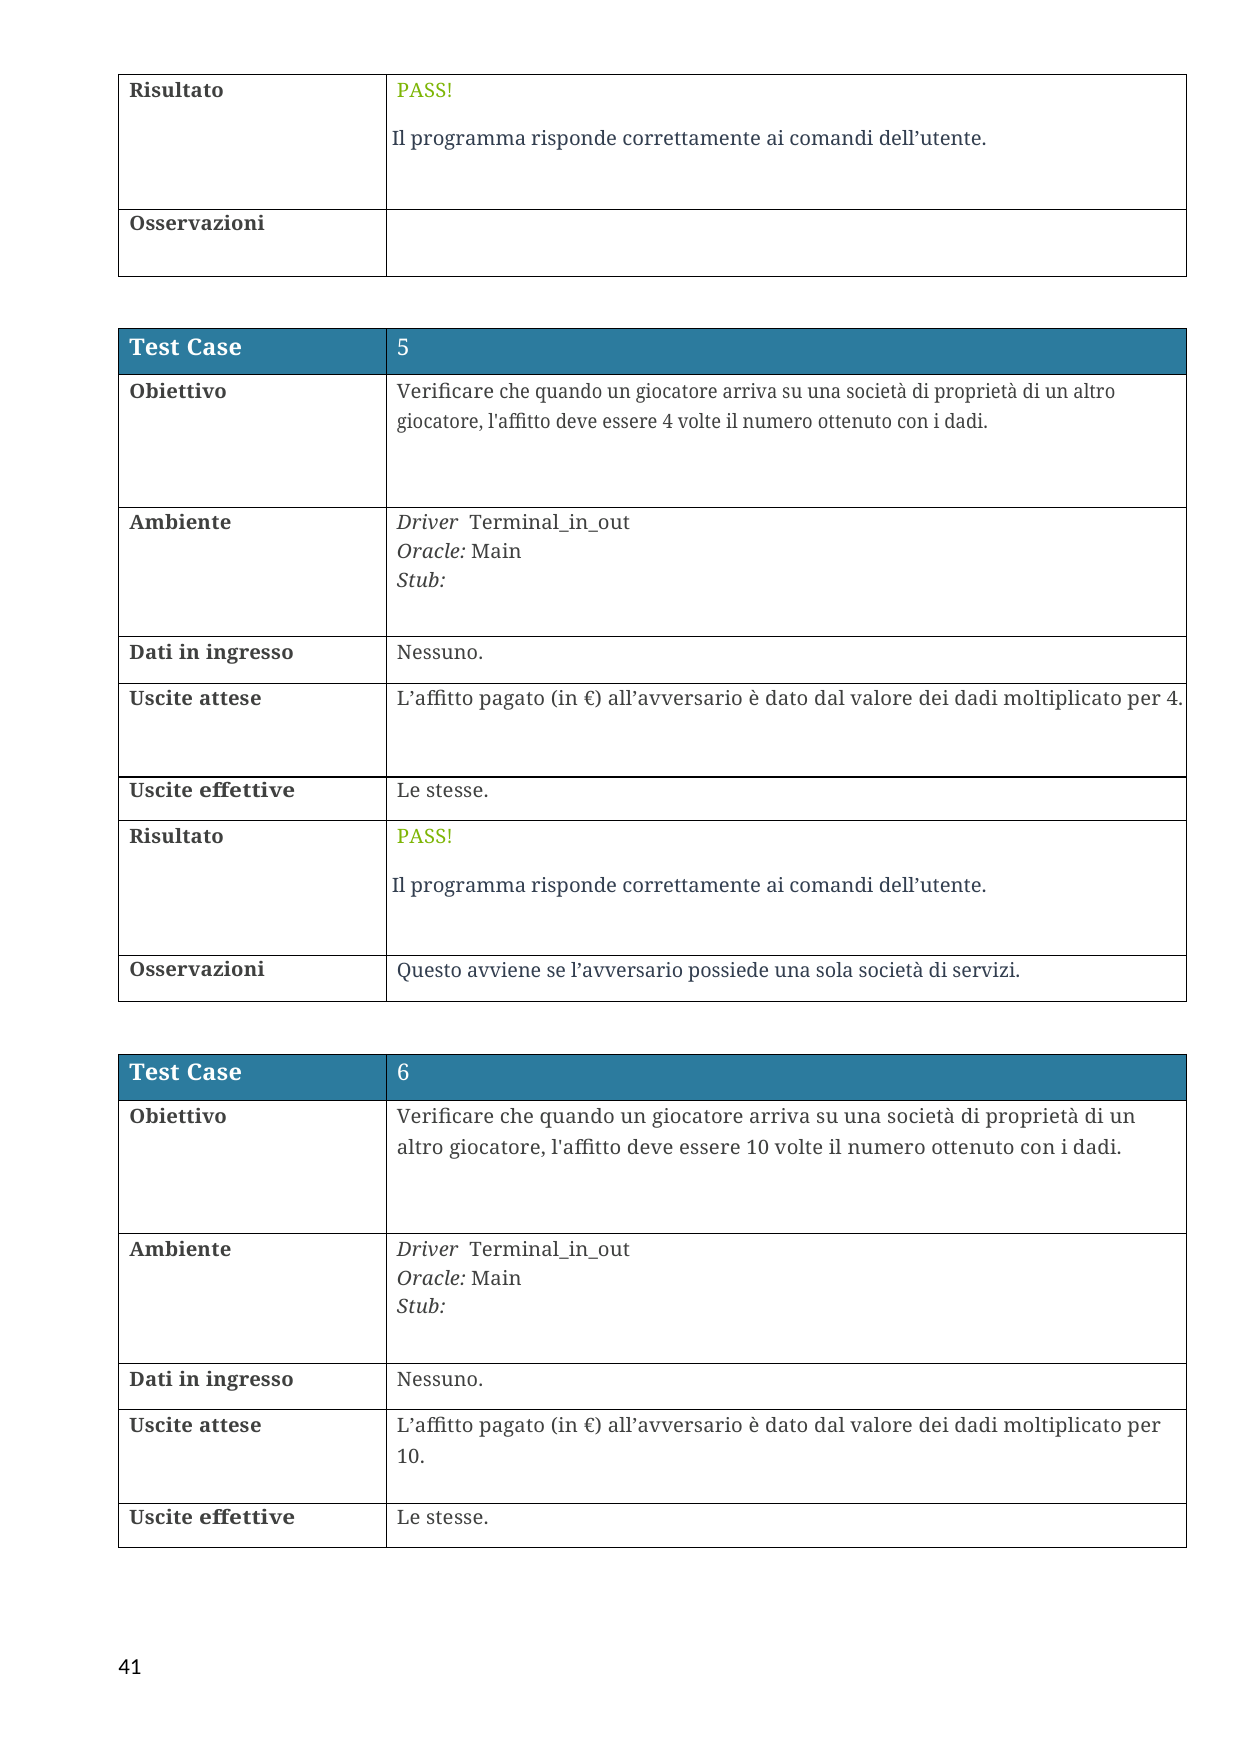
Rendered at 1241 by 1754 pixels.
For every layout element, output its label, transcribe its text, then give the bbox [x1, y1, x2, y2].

table_cell Dati in ingresso [119, 637, 386, 683]
table_header 6 [387, 1055, 1186, 1100]
table_cell Uscite attese [119, 684, 386, 776]
table_cell PASS! Il programma risponde correttamente ai comandi dell’utente. [387, 821, 1186, 955]
table_cell [387, 210, 1186, 276]
table_cell Risultato [119, 75, 386, 209]
table_cell Uscite effettive [119, 1504, 386, 1547]
table_header Test Case [119, 1055, 386, 1100]
table_cell Uscite effettive [119, 778, 386, 820]
table_cell Dati in ingresso [119, 1364, 386, 1409]
table_cell L’affitto pagato (in €) all’avversario è dato dal valore dei dadi moltiplicato per 10. [387, 1410, 1186, 1503]
table_cell Nessuno. [387, 1364, 1186, 1409]
table_header 5 [387, 329, 1186, 374]
table_cell Driver Terminal_in_out Oracle: Main Stub: [387, 508, 1186, 636]
table_cell Ambiente [119, 508, 386, 636]
table_cell Verificare che quando un giocatore arriva su una società di proprietà di un altro giocatore, l'affitto deve essere 10 volte il numero ottenuto con i dadi. [387, 1101, 1186, 1233]
table_cell Le stesse. [387, 1504, 1186, 1547]
table_cell Uscite attese [119, 1410, 386, 1503]
table_cell PASS! Il programma risponde correttamente ai comandi dell’utente. [387, 75, 1186, 209]
table_cell Osservazioni [119, 956, 386, 1001]
table_cell Driver Terminal_in_out Oracle: Main Stub: [387, 1234, 1186, 1363]
table_cell Ambiente [119, 1234, 386, 1363]
table_cell Osservazioni [119, 210, 386, 276]
table_cell Nessuno. [387, 637, 1186, 683]
table_cell Risultato [119, 821, 386, 955]
table_header Test Case [119, 329, 386, 374]
table_cell Le stesse. [387, 778, 1186, 820]
table_cell Verificare che quando un giocatore arriva su una società di proprietà di un altro giocatore, l'affitto deve essere 4 volte il numero ottenuto con i dadi. [387, 375, 1186, 507]
table_cell Obiettivo [119, 1101, 386, 1233]
table_cell L’affitto pagato (in €) all’avversario è dato dal valore dei dadi moltiplicato per 4. [387, 684, 1186, 776]
table_cell Obiettivo [119, 375, 386, 507]
table_cell Questo avviene se l’avversario possiede una sola società di servizi. [387, 956, 1186, 1001]
